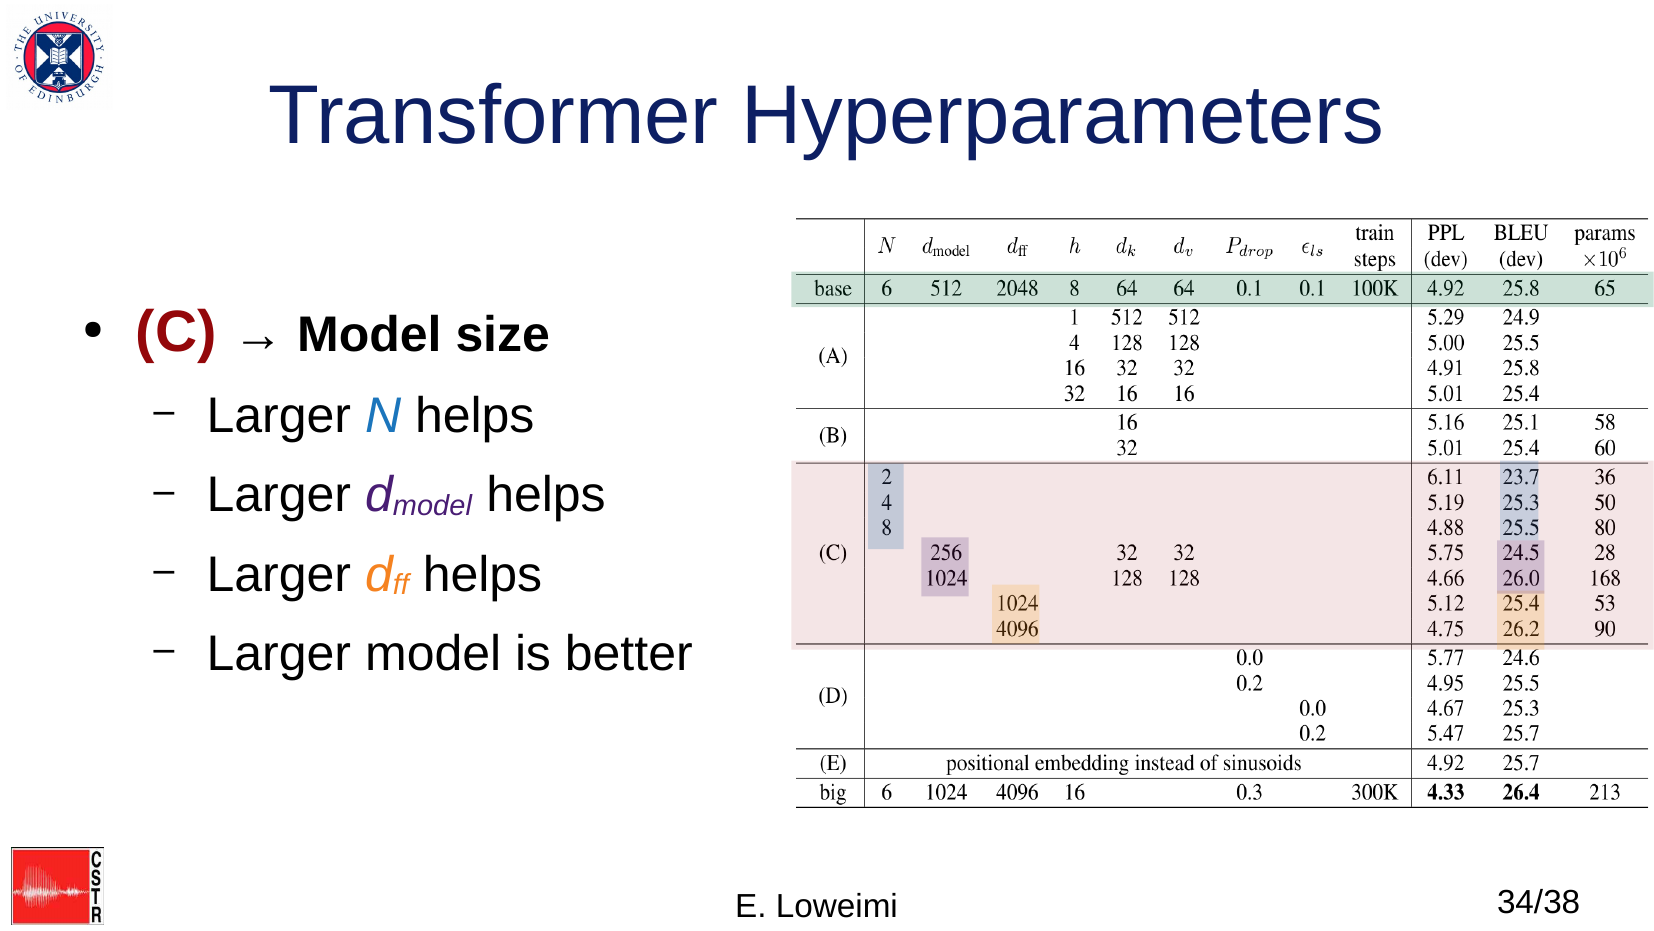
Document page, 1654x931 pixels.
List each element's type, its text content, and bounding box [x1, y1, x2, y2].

text_box 34/38 [1482, 876, 1625, 931]
text_box [791, 271, 1654, 308]
text_box [791, 460, 1654, 650]
list (C) → Model size Larger N helps Larger dmodel helps Larger dff helps Larger model is better [64, 217, 762, 804]
picture [791, 650, 1654, 814]
picture [791, 308, 1654, 460]
text_box E. Loweimi [720, 879, 934, 931]
title Transformer Hyperparameters [82, 37, 1571, 193]
picture [6, 4, 113, 110]
picture [791, 212, 1654, 271]
picture [11, 847, 104, 925]
